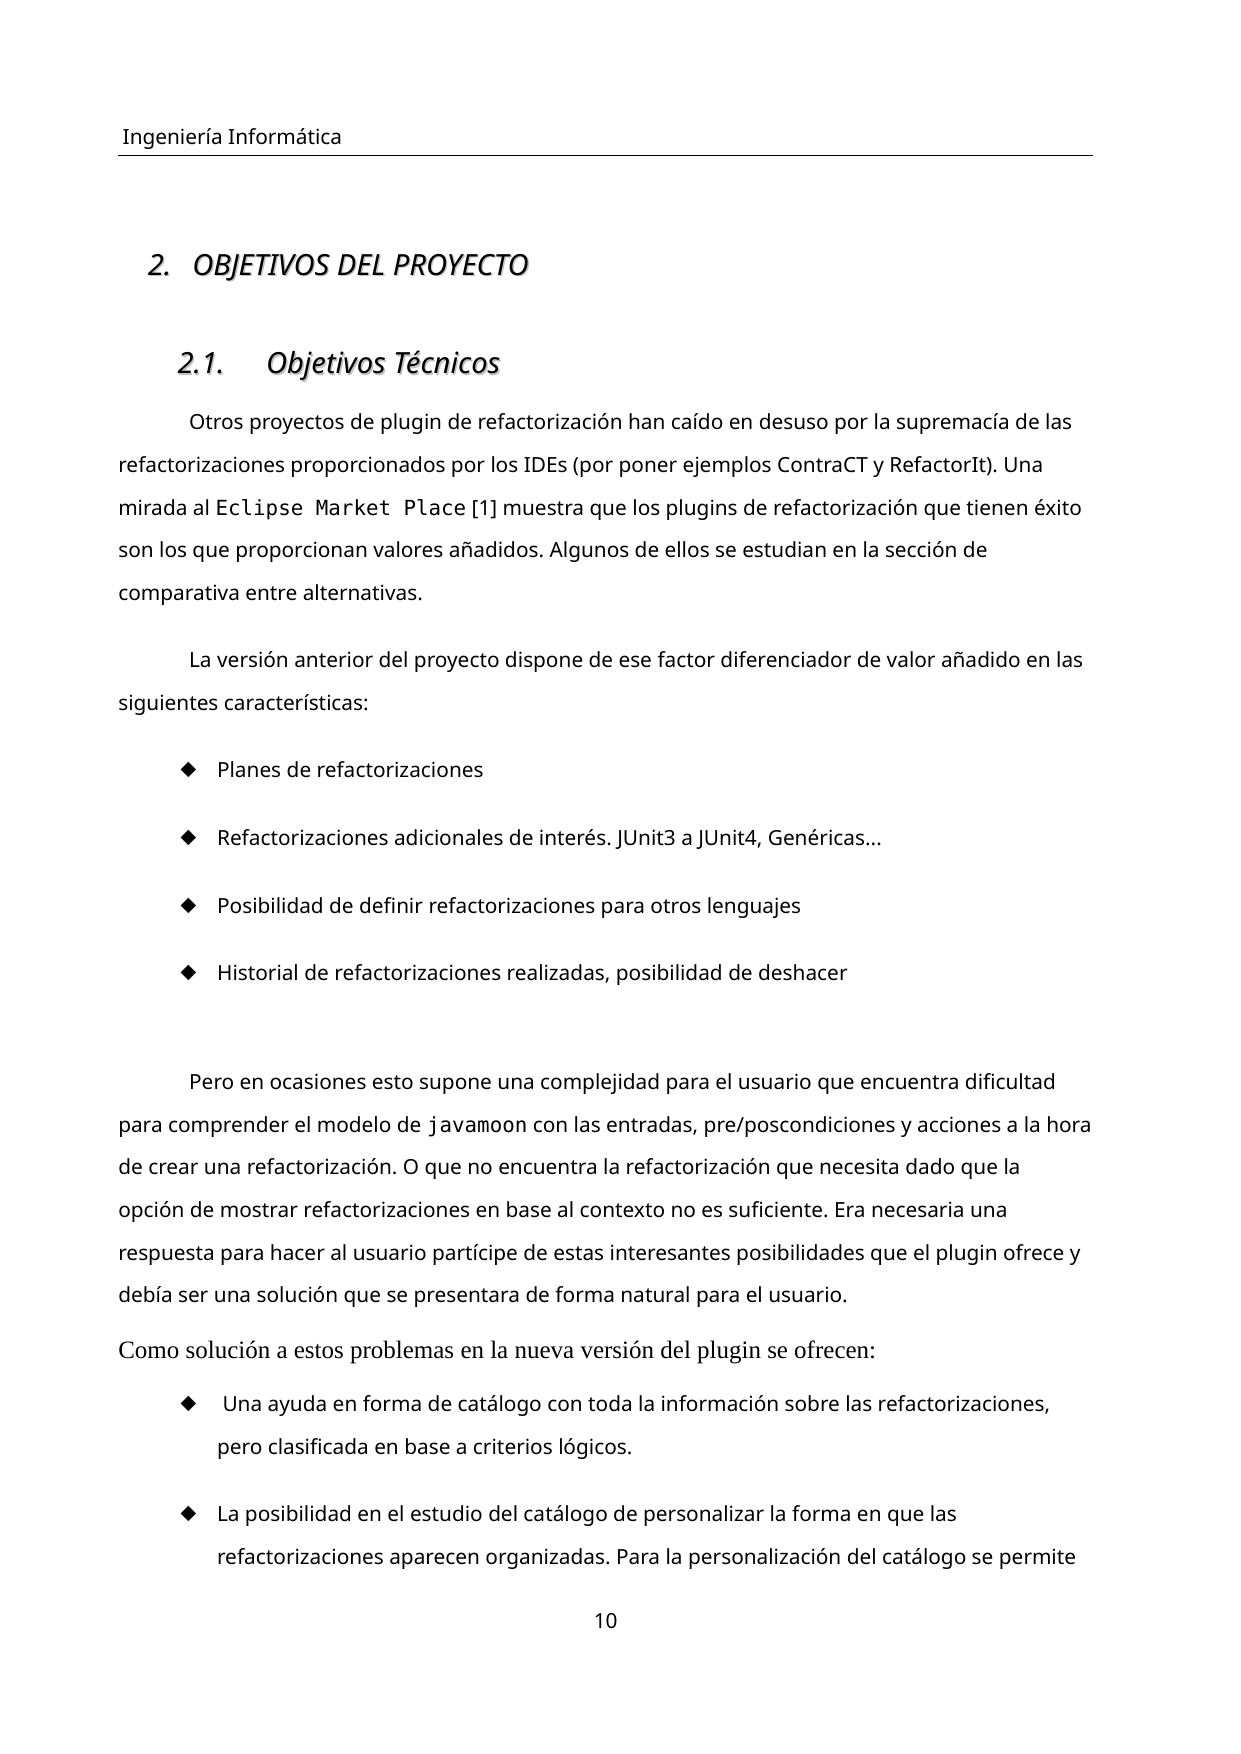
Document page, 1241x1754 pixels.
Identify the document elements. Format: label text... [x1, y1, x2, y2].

text Otros proyectos de plugin de refactorización han caído en desuso por la supremacía de las refactorizaciones proporcionados por los IDEs (por poner ejemplos ContraCT y RefactorIt). Una mirada al Eclipse Market Place [1] muestra que los plugins de refactorización que tienen éxito son los que proporcionan valores añadidos. Algunos de ellos se estudian en la sección de comparativa entre alternativas. [118, 407, 1093, 606]
subtitle Objetivos Técnicos [177, 343, 1093, 382]
list Una ayuda en forma de catálogo con toda la información sobre las refactorizaciones, pero clasificada en base a criterios lógicos. [179, 1389, 1093, 1460]
text Pero en ocasiones esto supone una complejidad para el usuario que encuentra dificultad para comprender el modelo de javamoon con las entradas, pre/poscondiciones y acciones a la hora de crear una refactorización. O que no encuentra la refactorización que necesita dado que la opción de mostrar refactorizaciones en base al contexto no es suficiente. Era necesaria una respuesta para hacer al usuario partícipe de estas interesantes posibilidades que el plugin ofrece y debía ser una solución que se presentara de forma natural para el usuario. [118, 1067, 1093, 1309]
list Refactorizaciones adicionales de interés. JUnit3 a JUnit4, Genéricas... [179, 823, 1093, 852]
list Historial de refactorizaciones realizadas, posibilidad de deshacer [179, 958, 1093, 987]
list Planes de refactorizaciones [179, 756, 1093, 784]
list La posibilidad en el estudio del catálogo de personalizar la forma en que las refactorizaciones aparecen organizadas. Para la personalización del catálogo se permite [179, 1499, 1093, 1570]
subtitle Objetivos del proyecto [148, 244, 1093, 284]
text La versión anterior del proyecto dispone de ese factor diferenciador de valor añadido en las siguientes características: [118, 645, 1093, 716]
text Como solución a estos problemas en la nueva versión del plugin se ofrecen: [118, 1335, 1093, 1364]
list Posibilidad de definir refactorizaciones para otros lenguajes [179, 891, 1093, 919]
